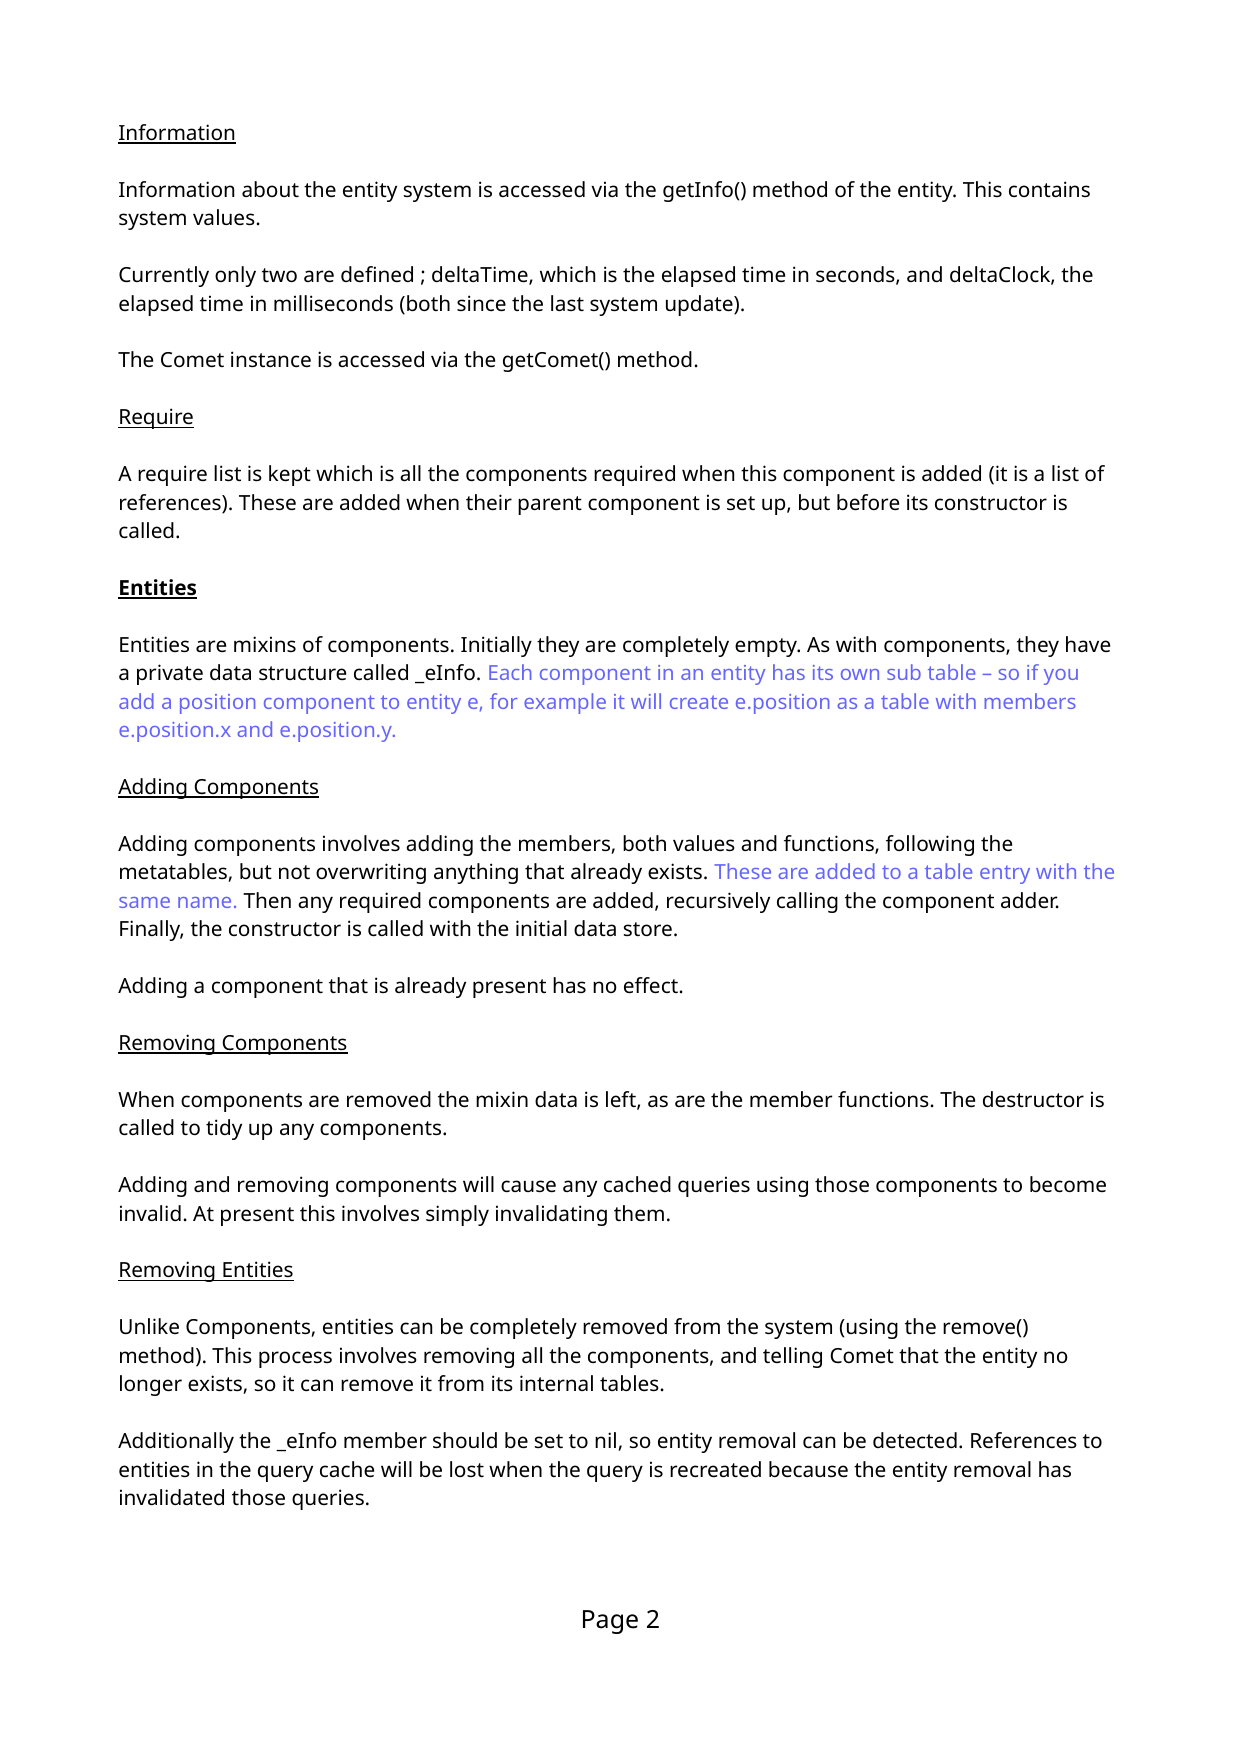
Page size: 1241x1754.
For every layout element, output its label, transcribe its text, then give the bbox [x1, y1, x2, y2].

text Entities [118, 573, 1122, 602]
text A require list is kept which is all the components required when this component is added (it is a list of references). These are added when their parent component is set up, but before its constructor is called. [118, 459, 1122, 545]
text Entities are mixins of components. Initially they are completely empty. As with components, they have a private data structure called _eInfo. Each component in an entity has its own sub table – so if you add a position component to entity e, for example it will create e.position as a table with members e.position.x and e.position.y. [118, 630, 1122, 744]
text Adding components involves adding the members, both values and functions, following the metatables, but not overwriting anything that already exists. These are added to a table entry with the same name. Then any required components are added, recursively calling the component adder. Finally, the constructor is called with the initial data store. [118, 829, 1122, 943]
text Adding Components [118, 772, 1122, 801]
text Information [118, 118, 1122, 147]
text Currently only two are defined ; deltaTime, which is the elapsed time in seconds, and deltaClock, the elapsed time in milliseconds (both since the last system update). [118, 260, 1122, 317]
text Removing Entities [118, 1256, 1122, 1284]
text The Comet instance is accessed via the getComet() method. [118, 346, 1122, 374]
text Information about the entity system is accessed via the getInfo() method of the entity. This contains system values. [118, 175, 1122, 232]
text Removing Components [118, 1028, 1122, 1057]
text Additionally the _eInfo member should be set to nil, so entity removal can be detected. References to entities in the query cache will be lost when the query is recreated because the entity removal has invalidated those queries. [118, 1426, 1122, 1512]
text Require [118, 402, 1122, 431]
text Adding a component that is already present has no effect. [118, 971, 1122, 1000]
text Unlike Components, entities can be completely removed from the system (using the remove() method). This process involves removing all the components, and telling Comet that the entity no longer exists, so it can remove it from its internal tables. [118, 1312, 1122, 1398]
text Adding and removing components will cause any cached queries using those components to become invalid. At present this involves simply invalidating them. [118, 1170, 1122, 1227]
text When components are removed the mixin data is left, as are the member functions. The destructor is called to tidy up any components. [118, 1085, 1122, 1142]
